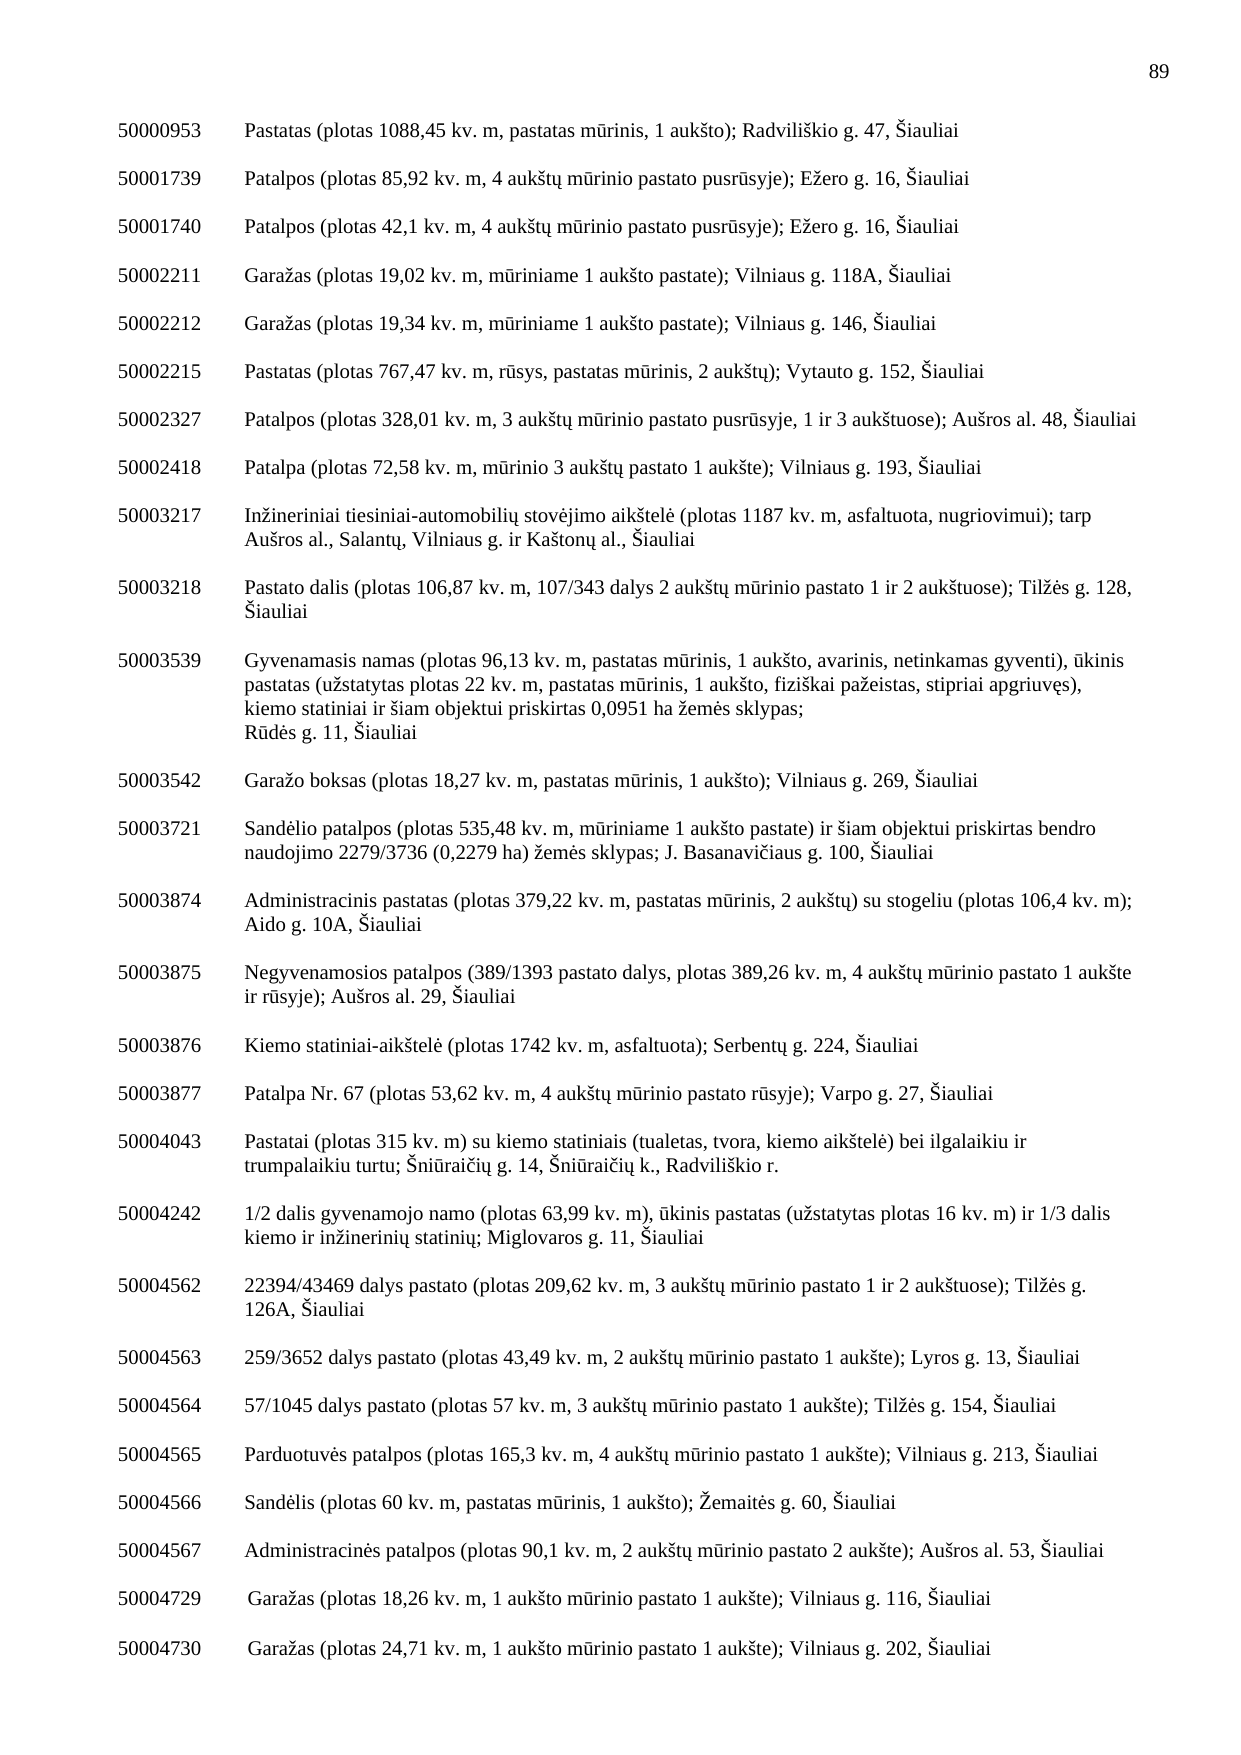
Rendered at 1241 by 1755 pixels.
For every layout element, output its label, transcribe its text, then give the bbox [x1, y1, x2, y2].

table_cell Inžineriniai tiesiniai-automobilių stovėjimo aikštelė (plotas 1187 kv. m, asfaltuota, nugriovimui); tarp Aušros al., Salantų, Vilniaus g. ir Kaštonų al., Šiauliai [233, 503, 1148, 551]
table_cell [1198, 311, 1240, 335]
table_cell Garažas (plotas 24,71 kv. m, 1 aukšto mūrinio pastato 1 aukšte); Vilniaus g. 202, Šiauliai [233, 1636, 1198, 1663]
table_cell 50004242 [101, 1201, 233, 1249]
table_cell [101, 1321, 1198, 1345]
table_cell Gyvenamasis namas (plotas 96,13 kv. m, pastatas mūrinis, 1 aukšto, avarinis, netinkamas gyventi), ūkinis pastatas (užstatytas plotas 22 kv. m, pastatas mūrinis, 1 aukšto, fiziškai pažeistas, stipriai apgriuvęs), kiemo statiniai ir šiam objektui priskirtas 0,0951 ha žemės sklypas; Rūdės g. 11, Šiauliai [233, 648, 1148, 744]
table_cell [1198, 1249, 1240, 1273]
table_cell Administracinės patalpos (plotas 90,1 kv. m, 2 aukštų mūrinio pastato 2 aukšte); Aušros al. 53, Šiauliai [233, 1538, 1148, 1562]
table_cell Patalpos (plotas 85,92 kv. m, 4 aukštų mūrinio pastato pusrūsyje); Ežero g. 16, Šiauliai [233, 166, 1148, 190]
table_cell [1193, 1273, 1198, 1321]
table_cell [1193, 1538, 1198, 1562]
table_cell [101, 1612, 1198, 1636]
table_cell [1198, 263, 1240, 287]
table_cell [1198, 1490, 1240, 1514]
table_cell 50004566 [101, 1490, 233, 1514]
table_cell [1163, 311, 1178, 335]
table_cell [1148, 1442, 1163, 1466]
table_cell [1163, 118, 1178, 142]
table_cell [101, 383, 1198, 407]
table_cell [1193, 214, 1198, 238]
table_cell [1198, 1033, 1240, 1057]
table_cell [1193, 311, 1198, 335]
table_cell [1193, 1201, 1198, 1249]
table_cell 50004043 [101, 1129, 233, 1177]
table_cell [1198, 1514, 1240, 1538]
table_cell [1198, 142, 1240, 166]
table_cell [1148, 648, 1163, 744]
table_cell [1178, 1033, 1192, 1057]
table_cell [101, 744, 1198, 768]
table_cell [1163, 960, 1178, 1008]
table_cell [1198, 190, 1240, 214]
table_cell 50004563 [101, 1345, 233, 1369]
table_cell [1163, 1538, 1178, 1562]
table_cell [1198, 1442, 1240, 1466]
table_cell [1198, 1636, 1240, 1663]
table_cell [101, 936, 1198, 960]
table_cell 57/1045 dalys pastato (plotas 57 kv. m, 3 aukštų mūrinio pastato 1 aukšte); Tilžės g. 154, Šiauliai [233, 1394, 1148, 1417]
table_cell 50004564 [101, 1394, 233, 1417]
table_cell [1163, 1442, 1178, 1466]
table_cell [1178, 1345, 1192, 1369]
table_cell Pastato dalis (plotas 106,87 kv. m, 107/343 dalys 2 aukštų mūrinio pastato 1 ir 2 aukštuose); Tilžės g. 128, Šiauliai [233, 575, 1148, 623]
table_cell [1198, 1466, 1240, 1490]
table_cell [1198, 503, 1240, 551]
table_cell Patalpos (plotas 42,1 kv. m, 4 aukštų mūrinio pastato pusrūsyje); Ežero g. 16, Šiauliai [233, 214, 1148, 238]
table_cell [1198, 624, 1240, 647]
table_cell Patalpa (plotas 72,58 kv. m, mūrinio 3 aukštų pastato 1 aukšte); Vilniaus g. 193, Šiauliai [233, 455, 1148, 479]
table_cell [101, 1057, 1198, 1081]
table_cell 50002215 [101, 359, 233, 383]
table_cell [1198, 1273, 1240, 1321]
table_cell [1163, 1033, 1178, 1057]
table_cell Patalpa Nr. 67 (plotas 53,62 kv. m, 4 aukštų mūrinio pastato rūsyje); Varpo g. 27, Šiauliai [233, 1081, 1148, 1105]
table_cell [1163, 503, 1178, 551]
table_cell [1198, 407, 1240, 431]
table_cell [1163, 1129, 1178, 1177]
table_cell [1178, 768, 1192, 792]
table_cell 22394/43469 dalys pastato (plotas 209,62 kv. m, 3 aukštų mūrinio pastato 1 ir 2 aukštuose); Tilžės g. 126A, Šiauliai [233, 1273, 1148, 1321]
table_cell [101, 431, 1198, 455]
table_cell [1198, 1538, 1240, 1562]
table_cell [1148, 1129, 1163, 1177]
table_cell [1148, 1273, 1163, 1321]
table_cell Garažas (plotas 18,26 kv. m, 1 aukšto mūrinio pastato 1 aukšte); Vilniaus g. 116, Šiauliai [233, 1586, 1198, 1612]
table_cell [1198, 1345, 1240, 1369]
table_cell [1198, 960, 1240, 1008]
table_cell [1178, 1129, 1192, 1177]
table_cell Kiemo statiniai-aikštelė (plotas 1742 kv. m, asfaltuota); Serbentų g. 224, Šiauliai [233, 1033, 1148, 1057]
table_cell 50003721 [101, 816, 233, 864]
table_cell [1178, 214, 1192, 238]
table_cell [1178, 960, 1192, 1008]
table_cell Garažas (plotas 19,02 kv. m, mūriniame 1 aukšto pastate); Vilniaus g. 118A, Šiauliai [233, 263, 1148, 287]
table_cell [1198, 479, 1240, 503]
table_cell [1198, 1369, 1240, 1393]
table_cell [1178, 263, 1192, 287]
table_cell [1198, 1562, 1240, 1586]
table_cell [1193, 118, 1198, 142]
table_cell [1193, 960, 1198, 1008]
table_cell [1148, 1538, 1163, 1562]
table_cell [101, 1105, 1198, 1129]
table_cell 50001739 [101, 166, 233, 190]
table_cell Pastatai (plotas 315 kv. m) su kiemo statiniais (tualetas, tvora, kiemo aikštelė) bei ilgalaikiu ir trumpalaikiu turtu; Šniūraičių g. 14, Šniūraičių k., Radviliškio r. [233, 1129, 1148, 1177]
table_cell [1198, 768, 1240, 792]
table_cell [1178, 575, 1192, 623]
table_cell Patalpos (plotas 328,01 kv. m, 3 aukštų mūrinio pastato pusrūsyje, 1 ir 3 aukštuose); Aušros al. 48, Šiauliai [233, 407, 1178, 431]
table_cell [1178, 1201, 1192, 1249]
table_cell [1193, 1490, 1198, 1514]
table_cell [1163, 888, 1178, 936]
table_cell [1198, 648, 1240, 744]
table_cell [101, 1177, 1198, 1201]
table_cell [1178, 1273, 1192, 1321]
table_cell [1193, 1129, 1198, 1177]
table_cell [1163, 455, 1178, 479]
table_cell [1148, 263, 1163, 287]
table_cell [1193, 1033, 1198, 1057]
table_cell [1148, 118, 1163, 142]
table_cell Negyvenamosios patalpos (389/1393 pastato dalys, plotas 389,26 kv. m, 4 aukštų mūrinio pastato 1 aukšte ir rūsyje); Aušros al. 29, Šiauliai [233, 960, 1148, 1008]
table_cell [101, 479, 1198, 503]
table_cell 1/2 dalis gyvenamojo namo (plotas 63,99 kv. m), ūkinis pastatas (užstatytas plotas 16 kv. m) ir 1/3 dalis kiemo ir inžinerinių statinių; Miglovaros g. 11, Šiauliai [233, 1201, 1148, 1249]
table_cell [1178, 166, 1192, 190]
table_cell [1198, 166, 1240, 190]
table_cell [1148, 166, 1163, 190]
table_cell [1148, 214, 1163, 238]
table_cell [101, 624, 1198, 647]
table_cell [1198, 1201, 1240, 1249]
table_cell 50001740 [101, 214, 233, 238]
table_cell [101, 1249, 1198, 1273]
table_cell [1178, 888, 1192, 936]
table_cell [1163, 1273, 1178, 1321]
table_cell [1198, 1394, 1240, 1417]
table_cell [1163, 1345, 1178, 1369]
table_cell 50004730 [101, 1636, 233, 1663]
table_cell [1193, 1081, 1198, 1105]
table_cell [1198, 1418, 1240, 1442]
table_cell [1163, 648, 1178, 744]
table_cell 50002211 [101, 263, 233, 287]
table_cell [101, 792, 1198, 816]
table_cell [1198, 1612, 1240, 1636]
table_cell [1198, 1057, 1240, 1081]
table_cell [1198, 431, 1240, 455]
table_cell [1148, 311, 1163, 335]
table_cell [1163, 1201, 1178, 1249]
table_cell [1193, 359, 1198, 383]
table_cell Parduotuvės patalpos (plotas 165,3 kv. m, 4 aukštų mūrinio pastato 1 aukšte); Vilniaus g. 213, Šiauliai [233, 1442, 1148, 1466]
table_cell [1178, 1081, 1192, 1105]
table_cell [1148, 888, 1163, 936]
table_cell [1198, 1129, 1240, 1177]
table_cell [1178, 816, 1192, 864]
table_cell Pastatas (plotas 1088,45 kv. m, pastatas mūrinis, 1 aukšto); Radviliškio g. 47, Šiauliai [233, 118, 1148, 142]
table_cell 50004567 [101, 1538, 233, 1562]
table_cell [1193, 575, 1198, 623]
table_cell [1163, 263, 1178, 287]
table_cell 50004729 [101, 1586, 233, 1612]
table_cell Garažo boksas (plotas 18,27 kv. m, pastatas mūrinis, 1 aukšto); Vilniaus g. 269, Šiauliai [233, 768, 1148, 792]
table_cell [1193, 503, 1198, 551]
table_cell 50003217 [101, 503, 233, 551]
table_cell Sandėlio patalpos (plotas 535,48 kv. m, mūriniame 1 aukšto pastate) ir šiam objektui priskirtas bendro naudojimo 2279/3736 (0,2279 ha) žemės sklypas; J. Basanavičiaus g. 100, Šiauliai [233, 816, 1148, 864]
table_cell [1198, 551, 1240, 575]
table_cell [101, 1369, 1198, 1393]
table_cell 50000953 [101, 118, 233, 142]
table_cell [1198, 888, 1240, 936]
table_cell [1178, 311, 1192, 335]
table_cell [1148, 1490, 1163, 1514]
table_cell [1148, 575, 1163, 623]
table_cell [1198, 1663, 1240, 1687]
table_cell [101, 1562, 1198, 1586]
table_cell [1178, 1442, 1192, 1466]
table_cell [1148, 359, 1163, 383]
table_cell [1148, 503, 1163, 551]
table_cell 50003218 [101, 575, 233, 623]
table_cell [1148, 1033, 1163, 1057]
table_cell Pastatas (plotas 767,47 kv. m, rūsys, pastatas mūrinis, 2 aukštų); Vytauto g. 152, Šiauliai [233, 359, 1148, 383]
table_cell 50003875 [101, 960, 233, 1008]
table_cell [1163, 214, 1178, 238]
table_cell [1163, 359, 1178, 383]
table_cell [1198, 214, 1240, 238]
table_cell [1148, 960, 1163, 1008]
table_cell Sandėlis (plotas 60 kv. m, pastatas mūrinis, 1 aukšto); Žemaitės g. 60, Šiauliai [233, 1490, 1148, 1514]
table_cell [101, 551, 1198, 575]
table_cell Administracinis pastatas (plotas 379,22 kv. m, pastatas mūrinis, 2 aukštų) su stogeliu (plotas 106,4 kv. m); Aido g. 10A, Šiauliai [233, 888, 1148, 936]
table_cell 259/3652 dalys pastato (plotas 43,49 kv. m, 2 aukštų mūrinio pastato 1 aukšte); Lyros g. 13, Šiauliai [233, 1345, 1148, 1369]
table_cell [1198, 359, 1240, 383]
table_cell [1193, 888, 1198, 936]
table_cell [1193, 1345, 1198, 1369]
table_cell [1193, 1394, 1198, 1417]
table_cell [1198, 744, 1240, 768]
table_cell [1198, 792, 1240, 816]
table_cell [1198, 1081, 1240, 1105]
table_cell 50003542 [101, 768, 233, 792]
table_cell [1148, 768, 1163, 792]
table_cell [1193, 768, 1198, 792]
table_cell [1163, 1081, 1178, 1105]
table_cell 50002418 [101, 455, 233, 479]
table_cell [1198, 383, 1240, 407]
table_cell 50003539 [101, 648, 233, 744]
table_cell [1198, 335, 1240, 359]
table_cell 50002212 [101, 311, 233, 335]
table_cell 50002327 [101, 407, 233, 431]
table_cell [101, 1009, 1198, 1032]
table_cell [101, 1418, 1198, 1442]
table_cell [1163, 768, 1178, 792]
table_cell [1198, 816, 1240, 864]
table_cell [1178, 359, 1192, 383]
table_cell [101, 1466, 1198, 1490]
table_cell [1193, 455, 1198, 479]
table_cell [1198, 239, 1240, 262]
table_cell [1163, 1394, 1178, 1417]
table_cell [1198, 1009, 1240, 1032]
table_cell 50003876 [101, 1033, 233, 1057]
table_cell 50004565 [101, 1442, 233, 1466]
table_cell [1198, 936, 1240, 960]
table_cell [1193, 263, 1198, 287]
table_cell [101, 239, 1198, 262]
table_cell [1198, 1586, 1240, 1612]
table_cell [1178, 1490, 1192, 1514]
table_cell [1178, 407, 1192, 431]
table_cell [1193, 648, 1198, 744]
table_cell 50003874 [101, 888, 233, 936]
table_cell 50003877 [101, 1081, 233, 1105]
table_cell [101, 864, 1198, 888]
table_cell [1178, 118, 1192, 142]
table_cell [1178, 455, 1192, 479]
table_cell [1178, 1538, 1192, 1562]
table_cell [101, 1514, 1198, 1538]
table_cell [101, 335, 1198, 359]
table_cell [1148, 1394, 1163, 1417]
table_cell [1193, 407, 1198, 431]
table_cell [1163, 816, 1178, 864]
table_cell [1198, 575, 1240, 623]
table_cell [1198, 1105, 1240, 1129]
table_cell [1163, 575, 1178, 623]
table_cell [1163, 1490, 1178, 1514]
table_cell [1148, 455, 1163, 479]
table_cell [1178, 1394, 1192, 1417]
table_cell [1193, 166, 1198, 190]
table_cell [1198, 864, 1240, 888]
table_cell [101, 287, 1198, 311]
table_cell [101, 142, 1198, 166]
table_cell [1178, 503, 1192, 551]
table_cell [1193, 816, 1198, 864]
table_cell [1148, 1345, 1163, 1369]
table_cell [1163, 166, 1178, 190]
table_cell [101, 190, 1198, 214]
table_cell [1198, 1177, 1240, 1201]
table_cell [1178, 648, 1192, 744]
table_cell [1193, 1442, 1198, 1466]
table_cell [1198, 1321, 1240, 1345]
table_cell [1148, 816, 1163, 864]
table_cell 50004562 [101, 1273, 233, 1321]
table_cell [1148, 1201, 1163, 1249]
table_cell [1198, 455, 1240, 479]
table_cell [1148, 1081, 1163, 1105]
table_cell [1198, 287, 1240, 311]
table_cell [101, 1663, 1198, 1687]
table_cell Garažas (plotas 19,34 kv. m, mūriniame 1 aukšto pastate); Vilniaus g. 146, Šiauliai [233, 311, 1148, 335]
table_cell [1198, 118, 1240, 142]
